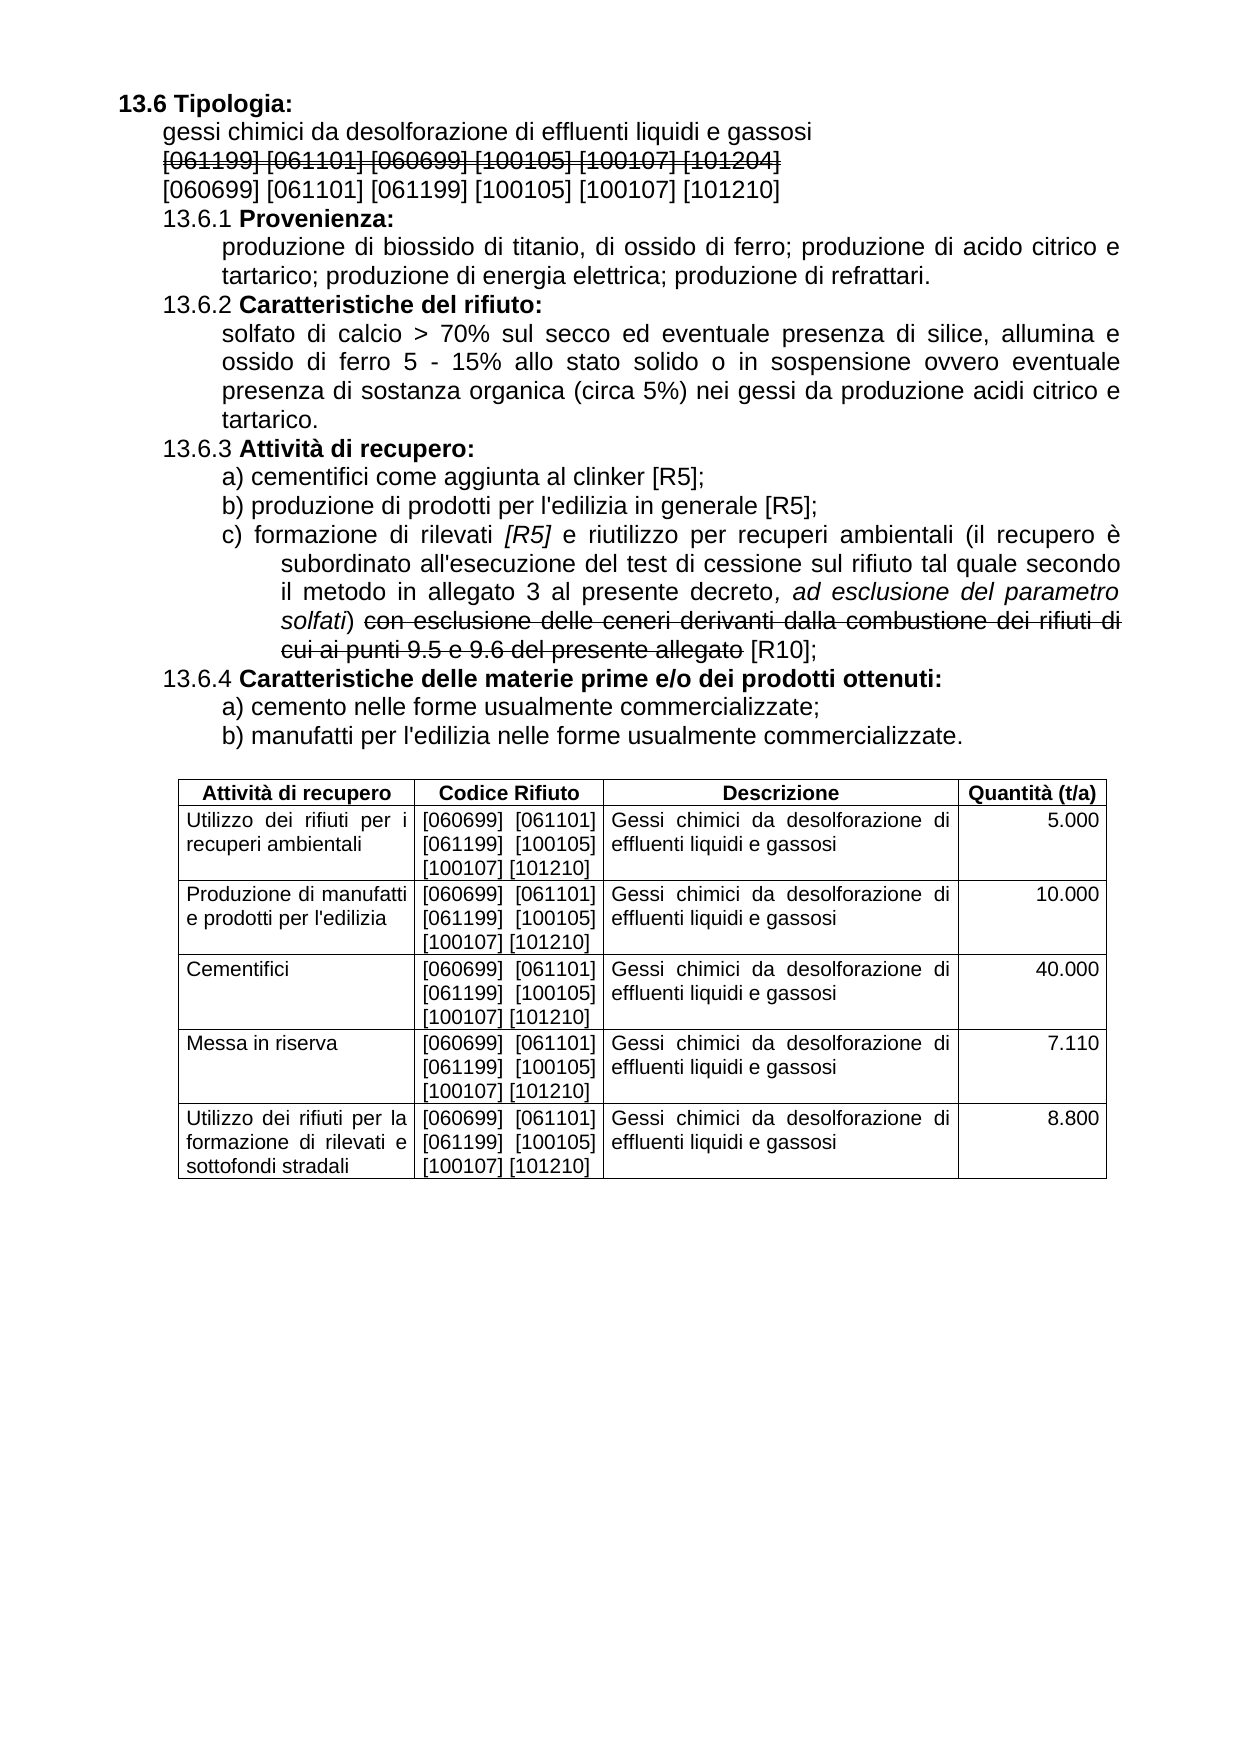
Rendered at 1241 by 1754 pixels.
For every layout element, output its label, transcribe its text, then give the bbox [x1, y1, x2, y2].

table_cell Utilizzo dei rifiuti per la formazione di rilevati e sottofondi stradali [179, 1104, 414, 1178]
table_header Quantità (t/a) [959, 780, 1106, 805]
text [061199] [061101] [060699] [100105] [100107] [101204] [162, 146, 1122, 175]
table_cell Gessi chimici da desolforazione di effluenti liquidi e gassosi [604, 955, 958, 1029]
text a) cementifici come aggiunta al clinker [R5]; [222, 462, 1122, 491]
text b) produzione di prodotti per l'edilizia in generale [R5]; [222, 491, 1122, 520]
table_cell [060699] [061101] [061199] [100105] [100107] [101210] [415, 806, 603, 880]
table_cell Gessi chimici da desolforazione di effluenti liquidi e gassosi [604, 1104, 958, 1178]
text gessi chimici da desolforazione di effluenti liquidi e gassosi [162, 117, 1122, 146]
table_cell Utilizzo dei rifiuti per i recuperi ambientali [179, 806, 414, 880]
table_cell Produzione di manufatti e prodotti per l'edilizia [179, 881, 414, 954]
text 13.6.4 Caratteristiche delle materie prime e/o dei prodotti ottenuti: [162, 664, 1122, 692]
table_header Attività di recupero [179, 780, 414, 805]
table_cell Gessi chimici da desolforazione di effluenti liquidi e gassosi [604, 1030, 958, 1103]
table_cell Gessi chimici da desolforazione di effluenti liquidi e gassosi [604, 881, 958, 954]
table_cell [060699] [061101] [061199] [100105] [100107] [101210] [415, 881, 603, 954]
text 13.6.1 Provenienza: [162, 204, 1122, 232]
text b) manufatti per l'edilizia nelle forme usualmente commercializzate. [222, 721, 1122, 750]
table_cell 40.000 [959, 955, 1106, 1029]
table_cell Messa in riserva [179, 1030, 414, 1103]
table_header Descrizione [604, 780, 958, 805]
text 13.6.2 Caratteristiche del rifiuto: [162, 290, 1122, 319]
text solfato di calcio > 70% sul secco ed eventuale presenza di silice, allumina e ossido di ferro 5 - 15% allo stato solido o in sospensione ovvero eventuale presenza di sostanza organica (circa 5%) nei gessi da produzione acidi citrico e tartarico. [222, 319, 1122, 434]
text a) cemento nelle forme usualmente commercializzate; [222, 692, 1122, 721]
table_cell [060699] [061101] [061199] [100105] [100107] [101210] [415, 1030, 603, 1103]
table_cell Gessi chimici da desolforazione di effluenti liquidi e gassosi [604, 806, 958, 880]
table_header Codice Rifiuto [415, 780, 603, 805]
text 13.6.3 Attività di recupero: [162, 434, 1122, 462]
subtitle 13.6 Tipologia: [118, 89, 1122, 117]
table_cell Cementifici [179, 955, 414, 1029]
text produzione di biossido di titanio, di ossido di ferro; produzione di acido citrico e tartarico; produzione di energia elettrica; produzione di refrattari. [222, 232, 1122, 290]
table_cell 7.110 [959, 1030, 1106, 1103]
text [060699] [061101] [061199] [100105] [100107] [101210] [162, 175, 1122, 204]
table_cell 10.000 [959, 881, 1106, 954]
table_cell [060699] [061101] [061199] [100105] [100107] [101210] [415, 955, 603, 1029]
table_cell 8.800 [959, 1104, 1106, 1178]
table_cell 5.000 [959, 806, 1106, 880]
table_cell [060699] [061101] [061199] [100105] [100107] [101210] [415, 1104, 603, 1178]
text c) formazione di rilevati [R5] e riutilizzo per recuperi ambientali (il recupero è subordinato all'esecuzione del test di cessione sul rifiuto tal quale secondo il metodo in allegato 3 al presente decreto, ad esclusione del parametro solfati) con esclusione delle ceneri derivanti dalla combustione dei rifiuti di cui ai punti 9.5 e 9.6 del presente allegato [R10]; [222, 520, 1122, 664]
